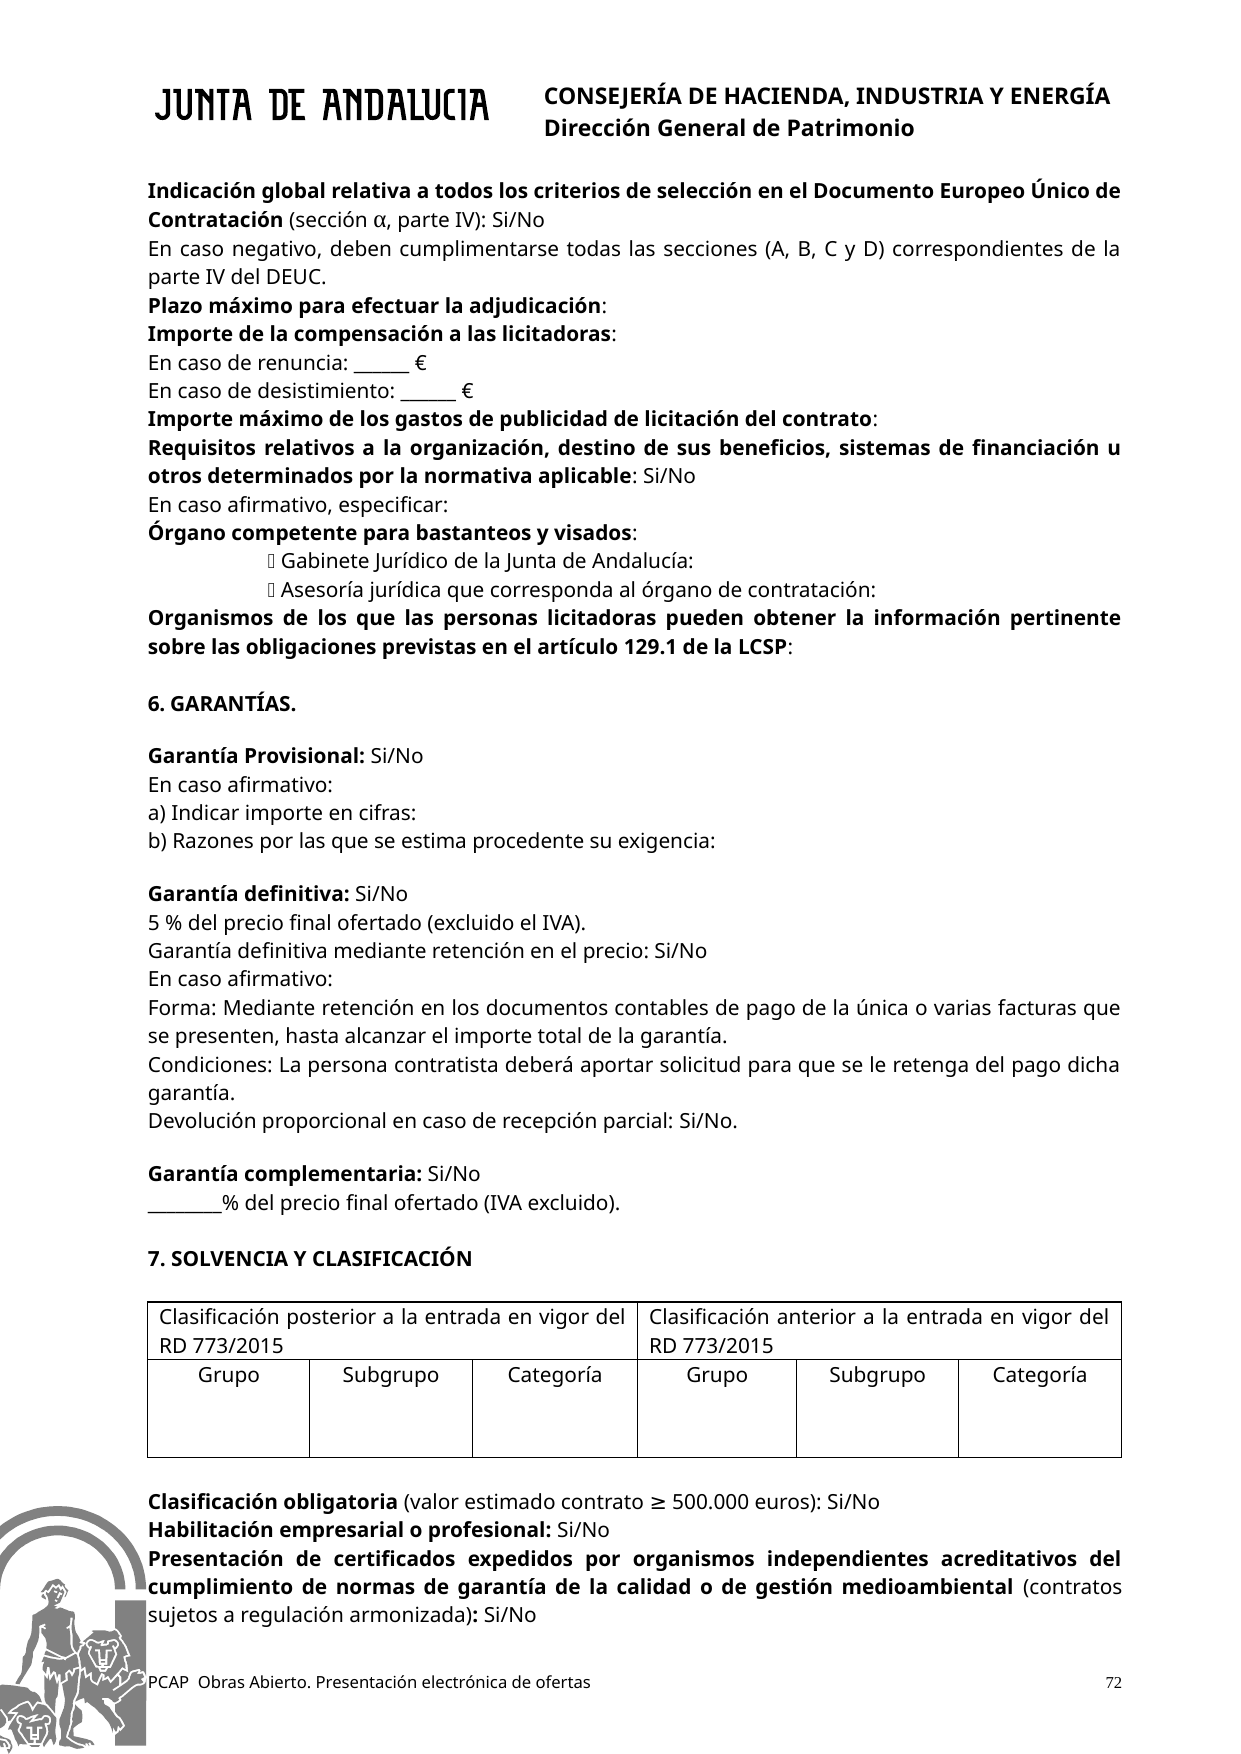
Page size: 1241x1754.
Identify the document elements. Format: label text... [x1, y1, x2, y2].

text Requisitos relativos a la organización, destino de sus beneficios, sistemas de financiación u otros determinados por la normativa aplicable: Si/No [148, 433, 1122, 490]
text b) Razones por las que se estima procedente su exigencia: [148, 827, 1122, 855]
text Órgano competente para bastanteos y visados: [148, 518, 1122, 547]
text Forma: Mediante retención en los documentos contables de pago de la única o varias facturas que se presenten, hasta alcanzar el importe total de la garantía. [148, 993, 1122, 1050]
text En caso afirmativo, especificar: [148, 490, 1122, 518]
text Indicación global relativa a todos los criterios de selección en el Documento Europeo Único de Contratación (sección α, parte IV): Si/No [148, 176, 1122, 234]
text Plazo máximo para efectuar la adjudicación: [148, 291, 1122, 319]
text Garantía Provisional: Si/No [148, 741, 1122, 770]
text Devolución proporcional en caso de recepción parcial: Si/No. [148, 1107, 1122, 1135]
table_cell Grupo [638, 1360, 796, 1457]
text Garantía definitiva: Si/No [148, 879, 1122, 908]
table_cell Grupo [148, 1360, 309, 1457]
text Organismos de los que las personas licitadoras pueden obtener la información pertinente sobre las obligaciones previstas en el artículo 129.1 de la LCSP: [148, 603, 1122, 660]
text Garantía definitiva mediante retención en el precio: Si/No [148, 936, 1122, 964]
text ________% del precio final ofertado (IVA excluido). [148, 1188, 1122, 1216]
table_cell Categoría [959, 1360, 1121, 1457]
text Habilitación empresarial o profesional: Si/No [151, 1515, 1122, 1544]
table_header Clasificación posterior a la entrada en vigor del RD 773/2015 [148, 1303, 637, 1359]
text En caso de renuncia: ______ € [148, 348, 1122, 376]
text  Gabinete Jurídico de la Junta de Andalucía: [148, 547, 1122, 575]
text Presentación de certificados expedidos por organismos independientes acreditativos del cumplimiento de normas de garantía de la calidad o de gestión medioambiental (contratos sujetos a regulación armonizada): Si/No [151, 1544, 1122, 1629]
table_cell Subgrupo [797, 1360, 958, 1457]
text 6. GARANTÍAS. [148, 689, 1122, 717]
text Importe de la compensación a las licitadoras: [148, 319, 1122, 348]
text Garantía complementaria: Si/No [148, 1159, 1122, 1188]
text 7. SOLVENCIA Y CLASIFICACIÓN [148, 1244, 1122, 1273]
table_cell Subgrupo [310, 1360, 472, 1457]
text En caso afirmativo: [148, 770, 1122, 798]
text En caso afirmativo: [148, 964, 1122, 993]
text a) Indicar importe en cifras: [148, 798, 1122, 827]
text  Asesoría jurídica que corresponda al órgano de contratación: [148, 575, 1122, 603]
text Clasificación obligatoria (valor estimado contrato ≥ 500.000 euros): Si/No [148, 1487, 1122, 1515]
text Importe máximo de los gastos de publicidad de licitación del contrato: [148, 404, 1122, 433]
text En caso negativo, deben cumplimentarse todas las secciones (A, B, C y D) correspondientes de la parte IV del DEUC. [148, 234, 1122, 291]
table_header Clasificación anterior a la entrada en vigor del RD 773/2015 [638, 1303, 1121, 1359]
text En caso de desistimiento: ______ € [148, 376, 1122, 404]
table_cell Categoría [473, 1360, 637, 1457]
text 5 % del precio final ofertado (excluido el IVA). [148, 908, 1122, 936]
text Condiciones: La persona contratista deberá aportar solicitud para que se le retenga del pago dicha garantía. [148, 1050, 1122, 1107]
